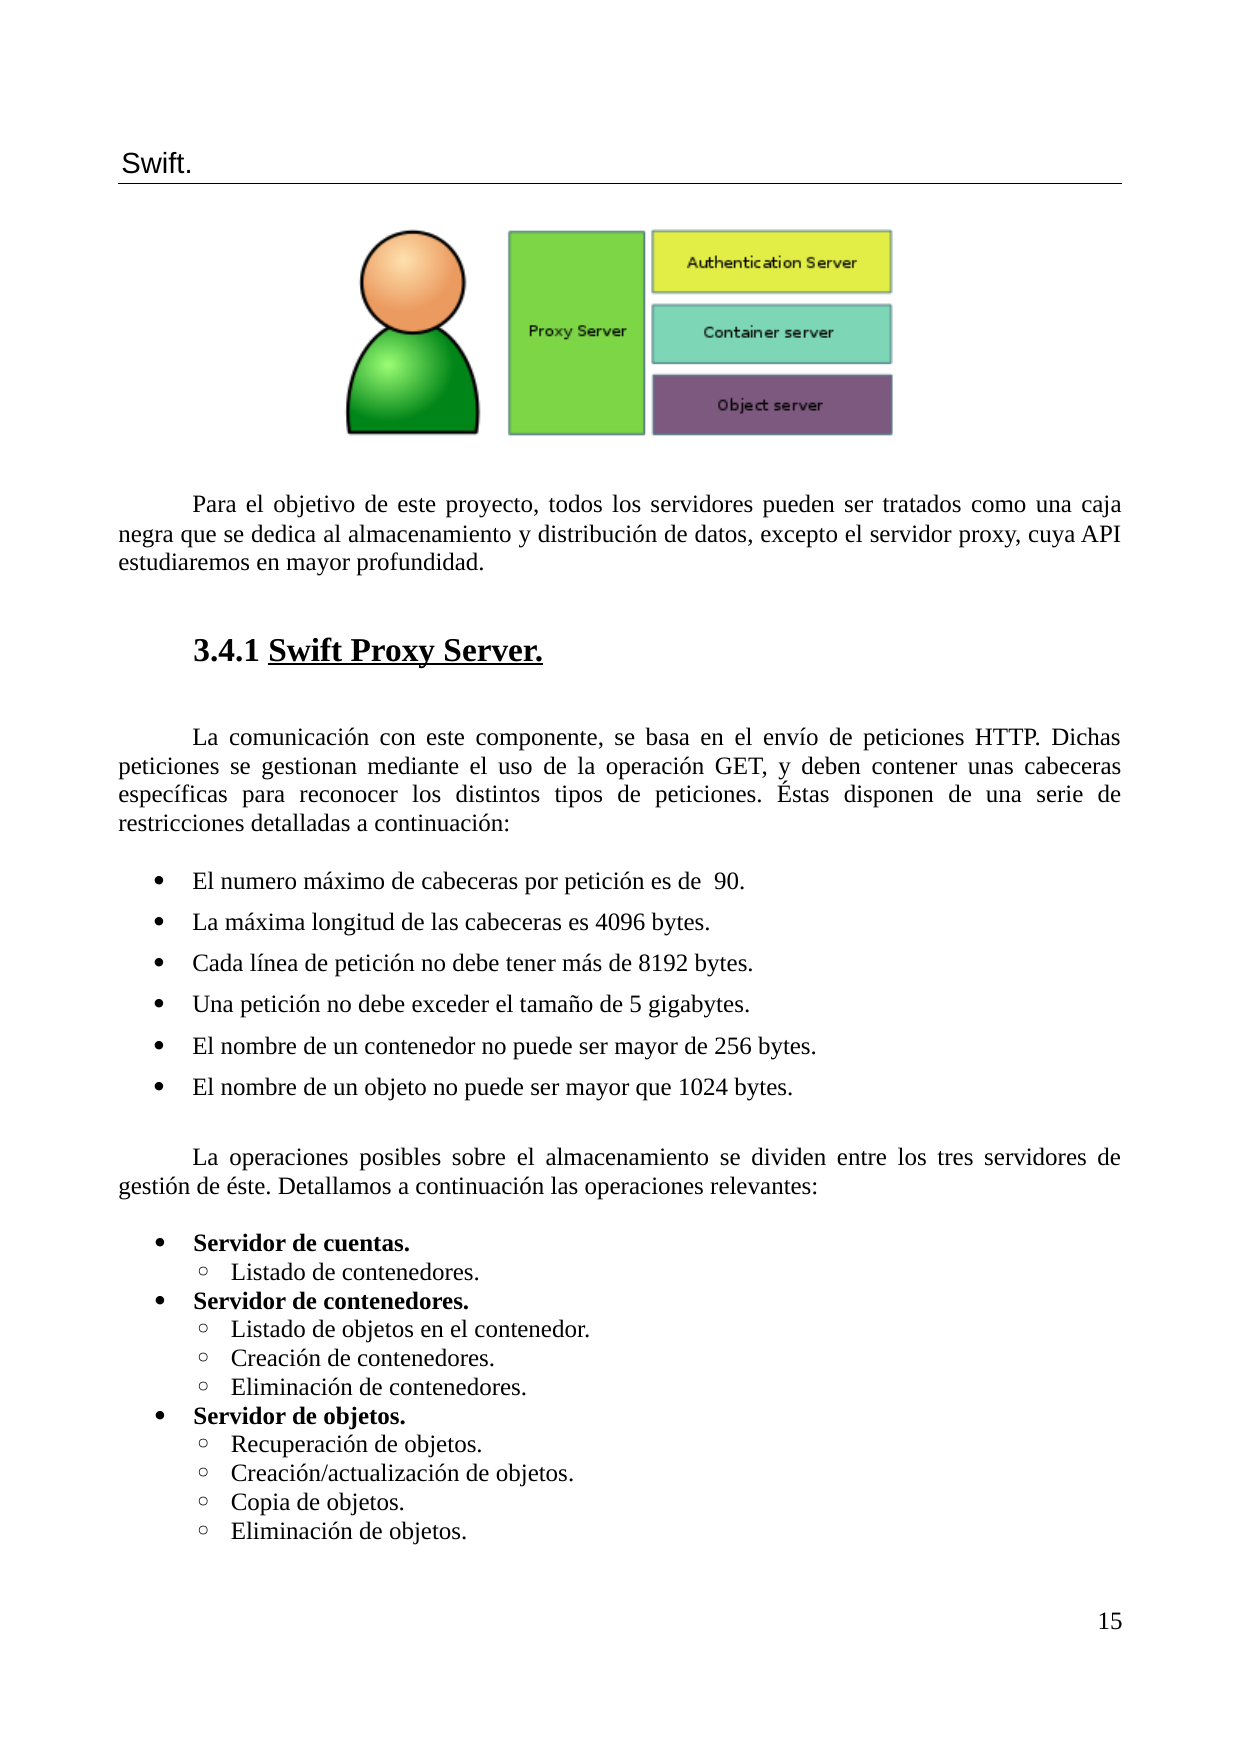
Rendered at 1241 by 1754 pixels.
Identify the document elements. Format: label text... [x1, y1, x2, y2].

list El numero máximo de cabeceras por petición es de 90. [154, 866, 1122, 894]
picture [331, 214, 909, 451]
text Para el objetivo de este proyecto, todos los servidores pueden ser tratados como una caja negra que se dedica al almacenamiento y distribución de datos, excepto el servidor proxy, cuya API estudiaremos en mayor profundidad. [118, 451, 1122, 576]
list Listado de objetos en el contenedor. [193, 1314, 1122, 1343]
list Eliminación de contenedores. [193, 1372, 1122, 1401]
list Creación de contenedores. [193, 1343, 1122, 1372]
list Creación/actualización de objetos. [193, 1458, 1122, 1487]
list Una petición no debe exceder el tamaño de 5 gigabytes. [154, 989, 1122, 1018]
list Cada línea de petición no debe tener más de 8192 bytes. [154, 948, 1122, 977]
text La comunicación con este componente, se basa en el envío de peticiones HTTP. Dichas peticiones se gestionan mediante el uso de la operación GET, y deben contener unas cabeceras específicas para reconocer los distintos tipos de peticiones. Éstas disponen de una serie de restricciones detalladas a continuación: [118, 722, 1122, 837]
subtitle Swift Proxy Server. [193, 630, 1122, 668]
list Listado de contenedores. [193, 1257, 1122, 1286]
text La operaciones posibles sobre el almacenamiento se dividen entre los tres servidores de gestión de éste. Detallamos a continuación las operaciones relevantes: [118, 1142, 1122, 1199]
list El nombre de un contenedor no puede ser mayor de 256 bytes. [154, 1031, 1122, 1059]
list Recuperación de objetos. [193, 1429, 1122, 1458]
list Servidor de cuentas. [156, 1228, 1122, 1257]
list El nombre de un objeto no puede ser mayor que 1024 bytes. [154, 1072, 1122, 1101]
list Servidor de contenedores. [156, 1286, 1122, 1314]
list Servidor de objetos. [156, 1401, 1122, 1429]
list Eliminación de objetos. [193, 1516, 1122, 1544]
list Copia de objetos. [193, 1487, 1122, 1516]
list La máxima longitud de las cabeceras es 4096 bytes. [154, 907, 1122, 936]
